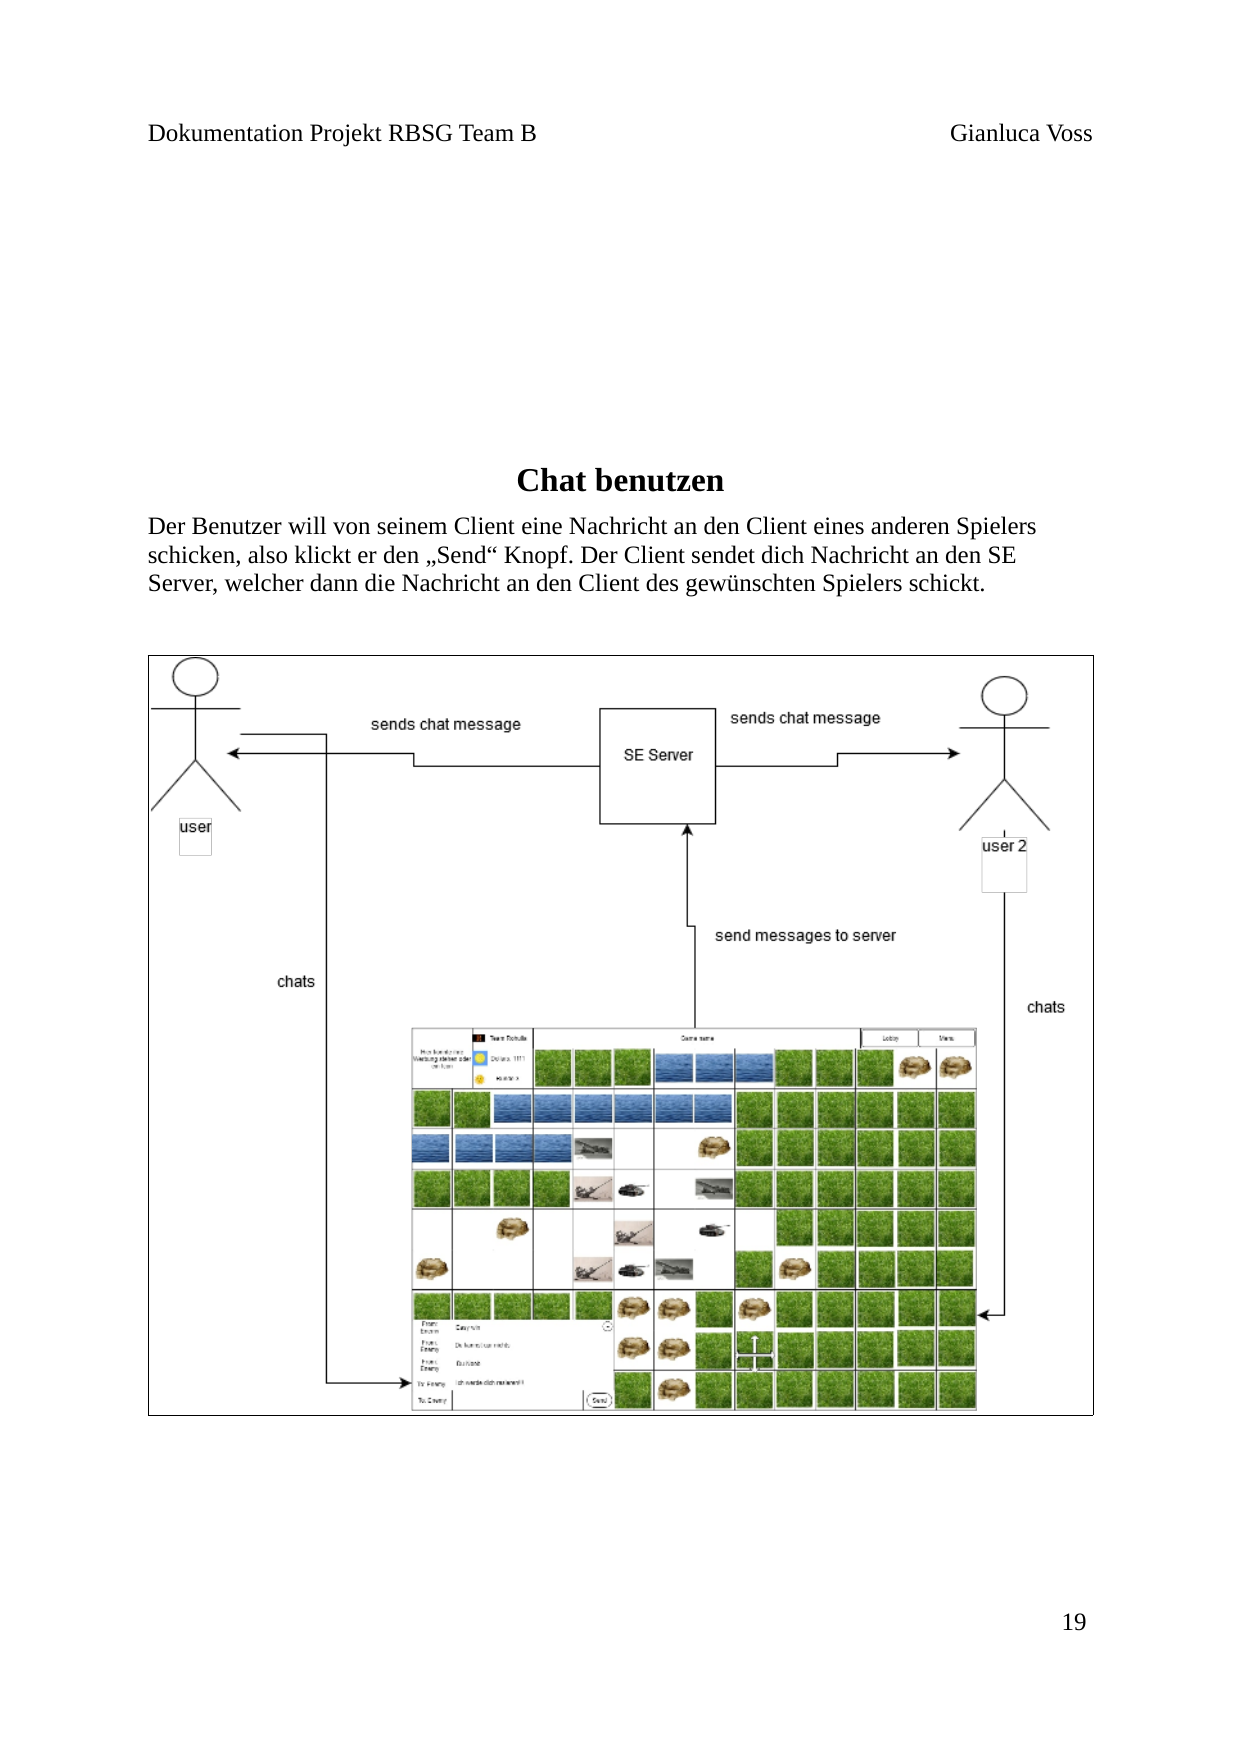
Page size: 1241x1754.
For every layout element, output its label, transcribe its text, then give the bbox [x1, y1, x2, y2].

text Der Benutzer will von seinem Client eine Nachricht an den Client eines anderen Spielers schicken, also klickt er den „Send“ Knopf. Der Client sendet dich Nachricht an den SE Server, welcher dann die Nachricht an den Client des gewünschten Spielers schickt. [148, 511, 1093, 597]
subtitle Chat benutzen [148, 460, 1093, 498]
picture [150, 657, 1090, 1412]
